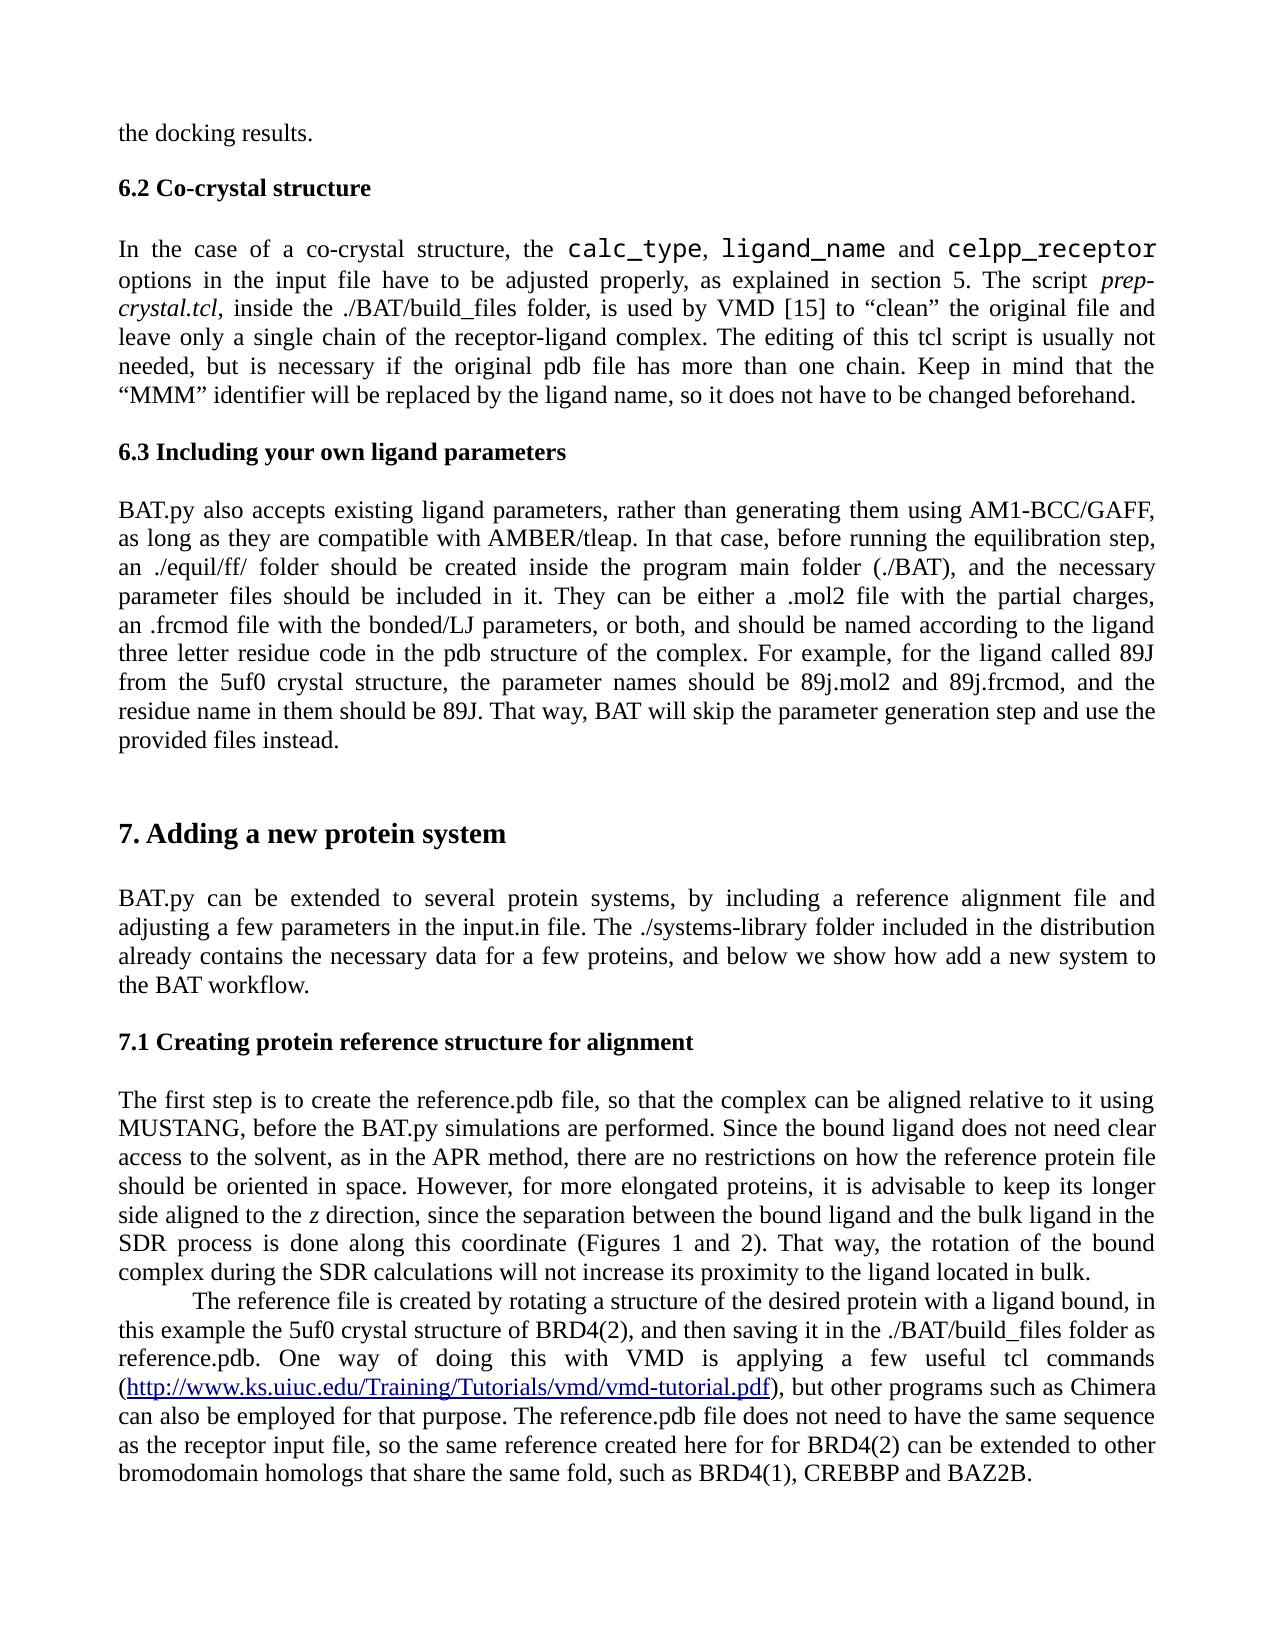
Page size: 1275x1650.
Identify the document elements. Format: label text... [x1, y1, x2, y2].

text 6.3 Including your own ligand parameters [118, 437, 1157, 466]
text the docking results. [118, 118, 1157, 147]
text In the case of a co-crystal structure, the calc_type, ligand_name and celpp_receptor options in the input file have to be adjusted properly, as explained in section 5. The script prep-crystal.tcl, inside the ./BAT/build_files folder, is used by VMD [15] to “clean” the original file and leave only a single chain of the receptor-ligand complex. The editing of this tcl script is usually not needed, but is necessary if the original pdb file has more than one chain. Keep in mind that the “MMM” identifier will be replaced by the ligand name, so it does not have to be changed beforehand. [118, 231, 1157, 408]
text 7. Adding a new protein system [118, 816, 1157, 849]
text 6.2 Co-crystal structure [118, 173, 1157, 202]
text The first step is to create the reference.pdb file, so that the complex can be aligned relative to it using MUSTANG, before the BAT.py simulations are performed. Since the bound ligand does not need clear access to the solvent, as in the APR method, there are no restrictions on how the reference protein file should be oriented in space. However, for more elongated proteins, it is advisable to keep its longer side aligned to the z direction, since the separation between the bound ligand and the bulk ligand in the SDR process is done along this coordinate (Figures 1 and 2). That way, the rotation of the bound complex during the SDR calculations will not increase its proximity to the ligand located in bulk. [118, 1085, 1157, 1286]
text BAT.py can be extended to several protein systems, by including a reference alignment file and adjusting a few parameters in the input.in file. The ./systems-library folder included in the distribution already contains the necessary data for a few proteins, and below we show how add a new system to the BAT workflow. [118, 883, 1157, 998]
text The reference file is created by rotating a structure of the desired protein with a ligand bound, in this example the 5uf0 crystal structure of BRD4(2), and then saving it in the ./BAT/build_files folder as reference.pdb. One way of doing this with VMD is applying a few useful tcl commands (http://www.ks.uiuc.edu/Training/Tutorials/vmd/vmd-tutorial.pdf), but other programs such as Chimera can also be employed for that purpose. The reference.pdb file does not need to have the same sequence as the receptor input file, so the same reference created here for for BRD4(2) can be extended to other bromodomain homologs that share the same fold, such as BRD4(1), CREBBP and BAZ2B. [118, 1286, 1157, 1487]
text BAT.py also accepts existing ligand parameters, rather than generating them using AM1-BCC/GAFF, as long as they are compatible with AMBER/tleap. In that case, before running the equilibration step, an ./equil/ff/ folder should be created inside the program main folder (./BAT), and the necessary parameter files should be included in it. They can be either a .mol2 file with the partial charges, an .frcmod file with the bonded/LJ parameters, or both, and should be named according to the ligand three letter residue code in the pdb structure of the complex. For example, for the ligand called 89J from the 5uf0 crystal structure, the parameter names should be 89j.mol2 and 89j.frcmod, and the residue name in them should be 89J. That way, BAT will skip the parameter generation step and use the provided files instead. [118, 495, 1157, 753]
text 7.1 Creating protein reference structure for alignment [118, 1027, 1157, 1056]
